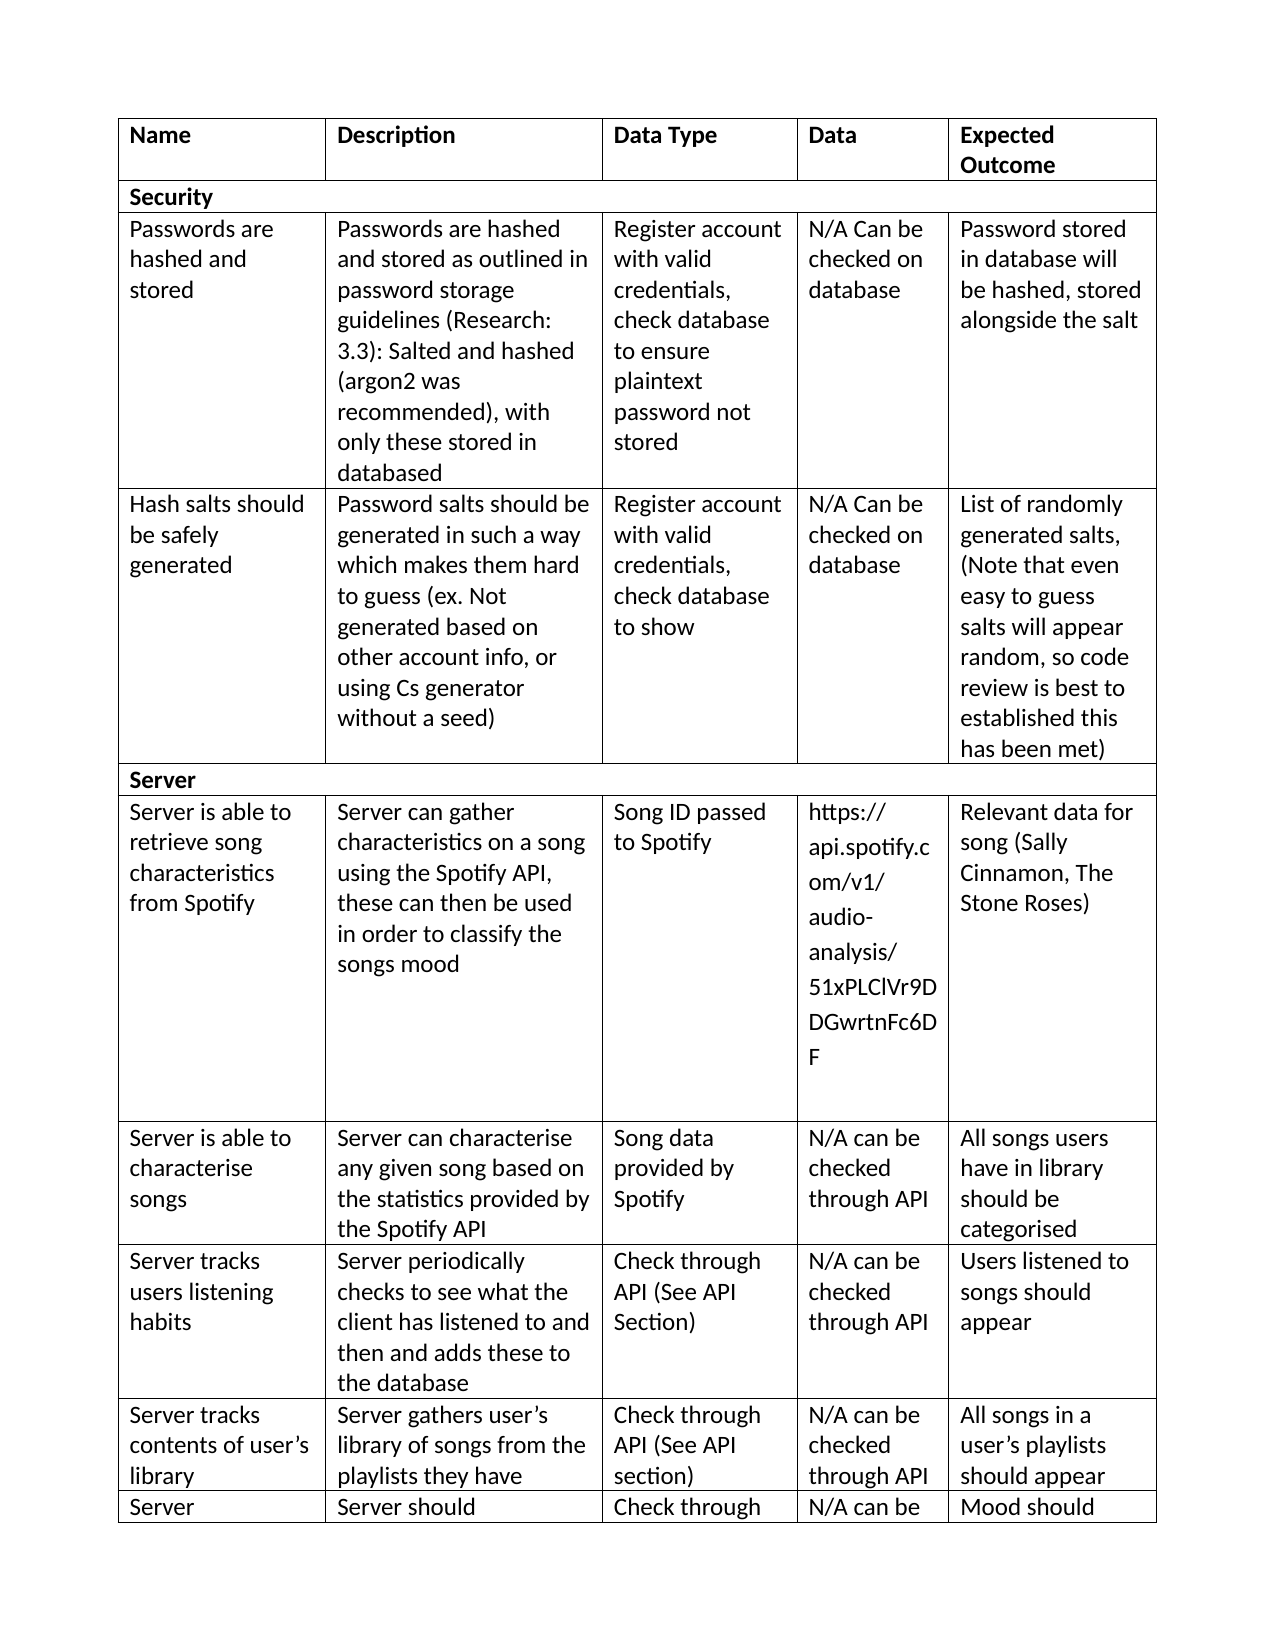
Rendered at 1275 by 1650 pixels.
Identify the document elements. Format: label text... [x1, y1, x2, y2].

table_cell Check through [603, 1491, 797, 1522]
table_cell All songs in a user’s playlists should appear [949, 1399, 1156, 1490]
table_cell Song data provided by Spotify [603, 1122, 797, 1244]
table_cell N/A Can be checked on database [798, 489, 948, 763]
table_cell Relevant data for song (Sally Cinnamon, The Stone Roses) [949, 796, 1156, 1121]
table_cell Server can gather characteristics on a song using the Spotify API, these can then be used in order to classify the songs mood [326, 796, 602, 1121]
table_cell Mood should [949, 1491, 1156, 1522]
table_cell Server gathers user’s library of songs from the playlists they have [326, 1399, 602, 1490]
table_cell Server periodically checks to see what the client has listened to and then and adds these to the database [326, 1245, 602, 1398]
table_cell Register account with valid credentials, check database to show [603, 489, 797, 763]
table_cell Hash salts should be safely generated [119, 489, 325, 763]
table_cell https://api.spotify.com/v1/audio-analysis/51xPLClVr9DDGwrtnFc6DF [798, 796, 948, 1121]
table_cell Password salts should be generated in such a way which makes them hard to guess (ex. Not generated based on other account info, or using Cs generator without a seed) [326, 489, 602, 763]
table_cell Check through API (See API Section) [603, 1245, 797, 1398]
table_cell N/A can be checked through API [798, 1122, 948, 1244]
table_header Name [119, 119, 325, 180]
table_cell N/A Can be checked on database [798, 213, 948, 487]
table_cell Users listened to songs should appear [949, 1245, 1156, 1398]
table_cell Server [119, 764, 1156, 795]
table_cell Register account with valid credentials, check database to ensure plaintext password not stored [603, 213, 797, 487]
table_cell All songs users have in library should be categorised [949, 1122, 1156, 1244]
table_cell Server is able to characterise songs [119, 1122, 325, 1244]
table_cell N/A can be [798, 1491, 948, 1522]
table_cell N/A can be checked through API [798, 1245, 948, 1398]
table_header Data Type [603, 119, 797, 180]
table_cell Passwords are hashed and stored as outlined in password storage guidelines (Research: 3.3): Salted and hashed (argon2 was recommended), with only these stored in databased [326, 213, 602, 487]
table_header Expected Outcome [949, 119, 1156, 180]
table_cell Song ID passed to Spotify [603, 796, 797, 1121]
table_cell Server [119, 1491, 325, 1522]
table_cell Server is able to retrieve song characteristics from Spotify [119, 796, 325, 1121]
table_cell Security [119, 181, 1156, 212]
table_cell Check through API (See API section) [603, 1399, 797, 1490]
table_header Description [326, 119, 602, 180]
table_cell Password stored in database will be hashed, stored alongside the salt [949, 213, 1156, 487]
table_cell Server should [326, 1491, 602, 1522]
table_cell Passwords are hashed and stored [119, 213, 325, 487]
table_cell Server tracks contents of user’s library [119, 1399, 325, 1490]
table_cell N/A can be checked through API [798, 1399, 948, 1490]
table_cell Server tracks users listening habits [119, 1245, 325, 1398]
table_cell Server can characterise any given song based on the statistics provided by the Spotify API [326, 1122, 602, 1244]
table_cell List of randomly generated salts, (Note that even easy to guess salts will appear random, so code review is best to established this has been met) [949, 489, 1156, 763]
table_header Data [798, 119, 948, 180]
